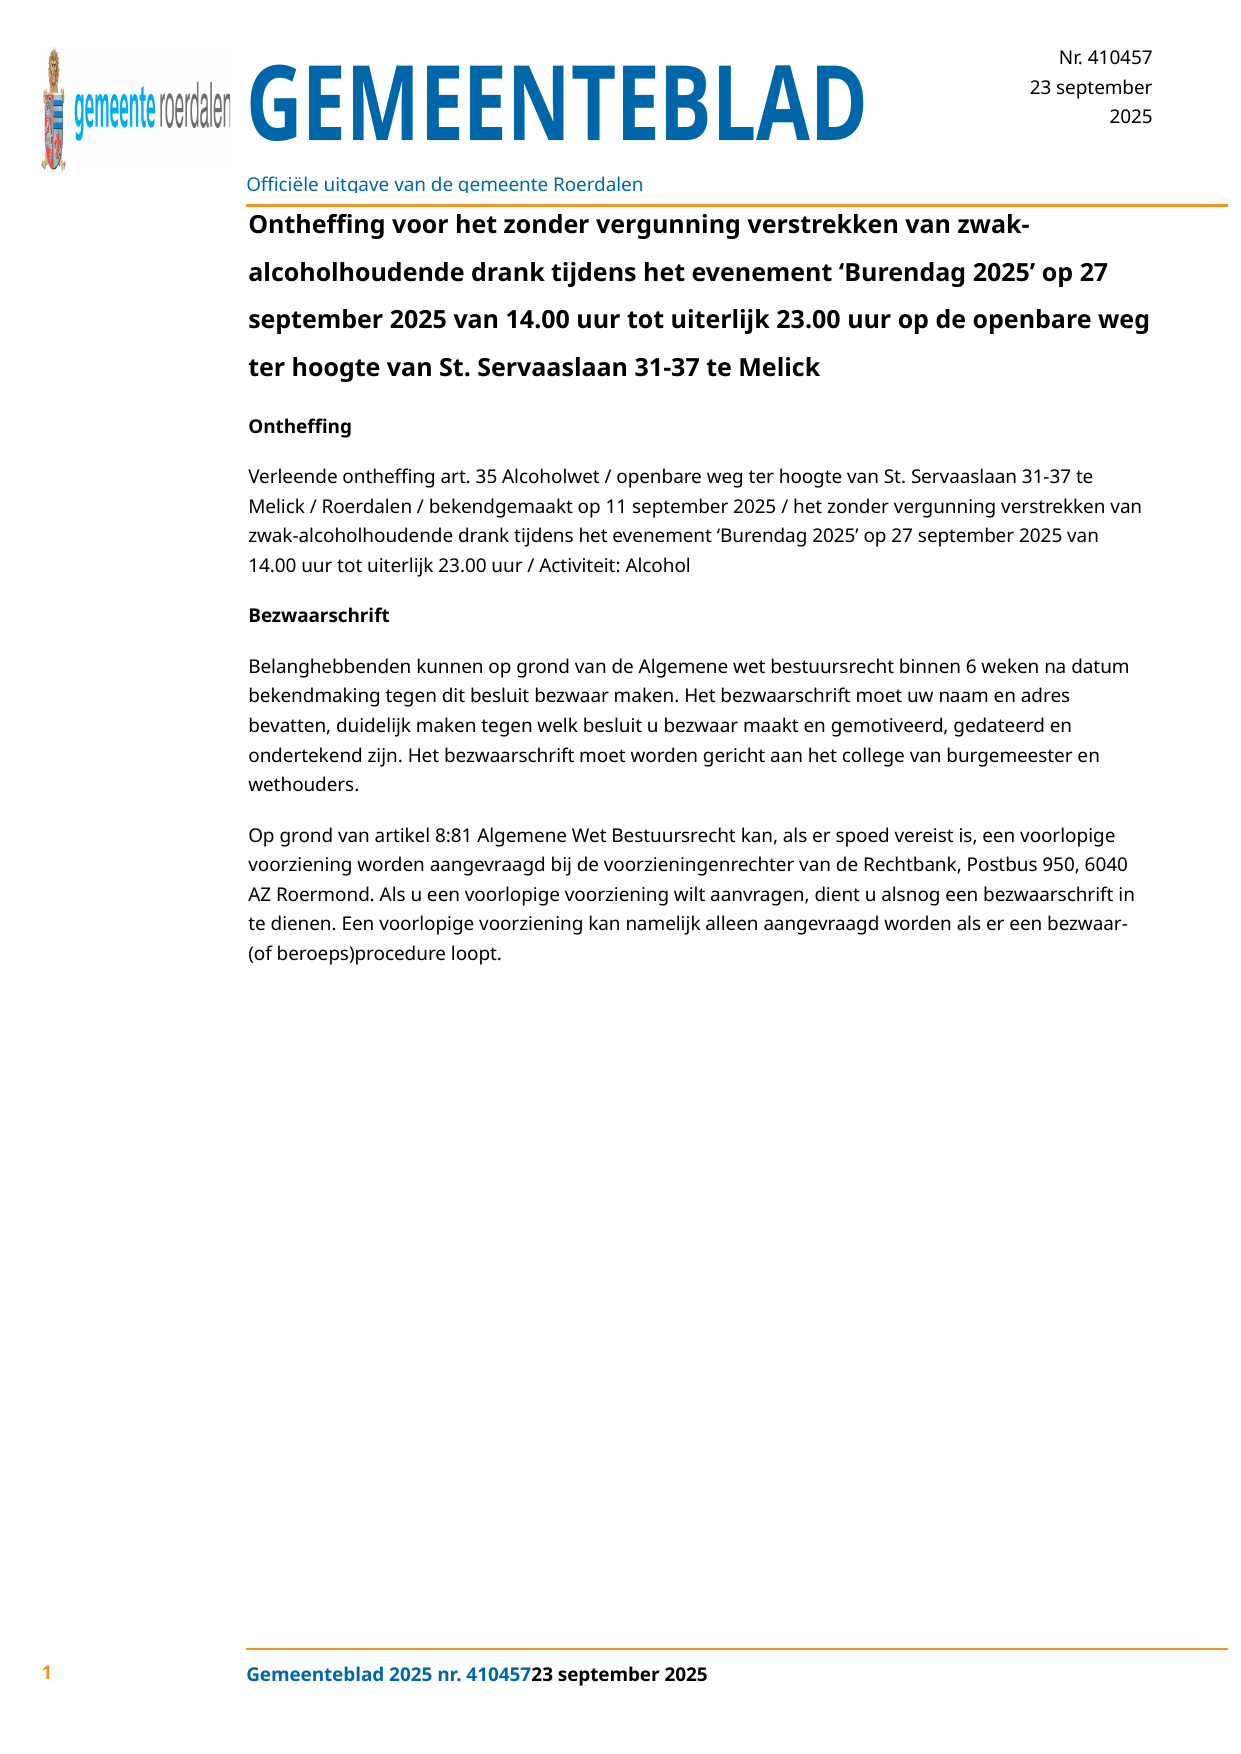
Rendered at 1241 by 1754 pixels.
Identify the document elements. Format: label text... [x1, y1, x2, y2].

text Verleende ontheffing art. 35 Alcoholwet / openbare weg ter hoogte van St. Servaaslaan 31-37 te Melick / Roerdalen / bekendgemaakt op 11 september 2025 / het zonder vergunning verstrekken van zwak-alcoholhoudende drank tijdens het evenement ‘Burendag 2025’ op 27 september 2025 van 14.00 uur tot uiterlijk 23.00 uur / Activiteit: Alcohol [248, 463, 1152, 578]
text Ontheffing voor het zonder vergunning verstrekken van zwak-alcoholhoudende drank tijdens het evenement ‘Burendag 2025’ op 27 september 2025 van 14.00 uur tot uiterlijk 23.00 uur op de openbare weg ter hoogte van St. Servaaslaan 31-37 te Melick [248, 207, 1152, 384]
text Belanghebbenden kunnen op grond van de Algemene wet bestuursrecht binnen 6 weken na datum bekendmaking tegen dit besluit bezwaar maken. Het bezwaarschrift moet uw naam en adres bevatten, duidelijk maken tegen welk besluit u bezwaar maakt en gemotiveerd, gedateerd en ondertekend zijn. Het bezwaarschrift moet worden gericht aan het college van burgemeester en wethouders. [248, 653, 1152, 797]
text Bezwaarschrift [248, 603, 1152, 628]
text Ontheffing [248, 413, 1152, 439]
picture [41, 47, 231, 172]
text Op grond van artikel 8:81 Algemene Wet Bestuursrecht kan, als er spoed vereist is, een voorlopige voorziening worden aangevraagd bij de voorzieningenrechter van de Rechtbank, Postbus 950, 6040 AZ Roermond. Als u een voorlopige voorziening wilt aanvragen, dient u alsnog een bezwaarschrift in te dienen. Een voorlopige voorziening kan namelijk alleen aangevraagd worden als er een bezwaar- (of beroeps)procedure loopt. [248, 822, 1152, 966]
